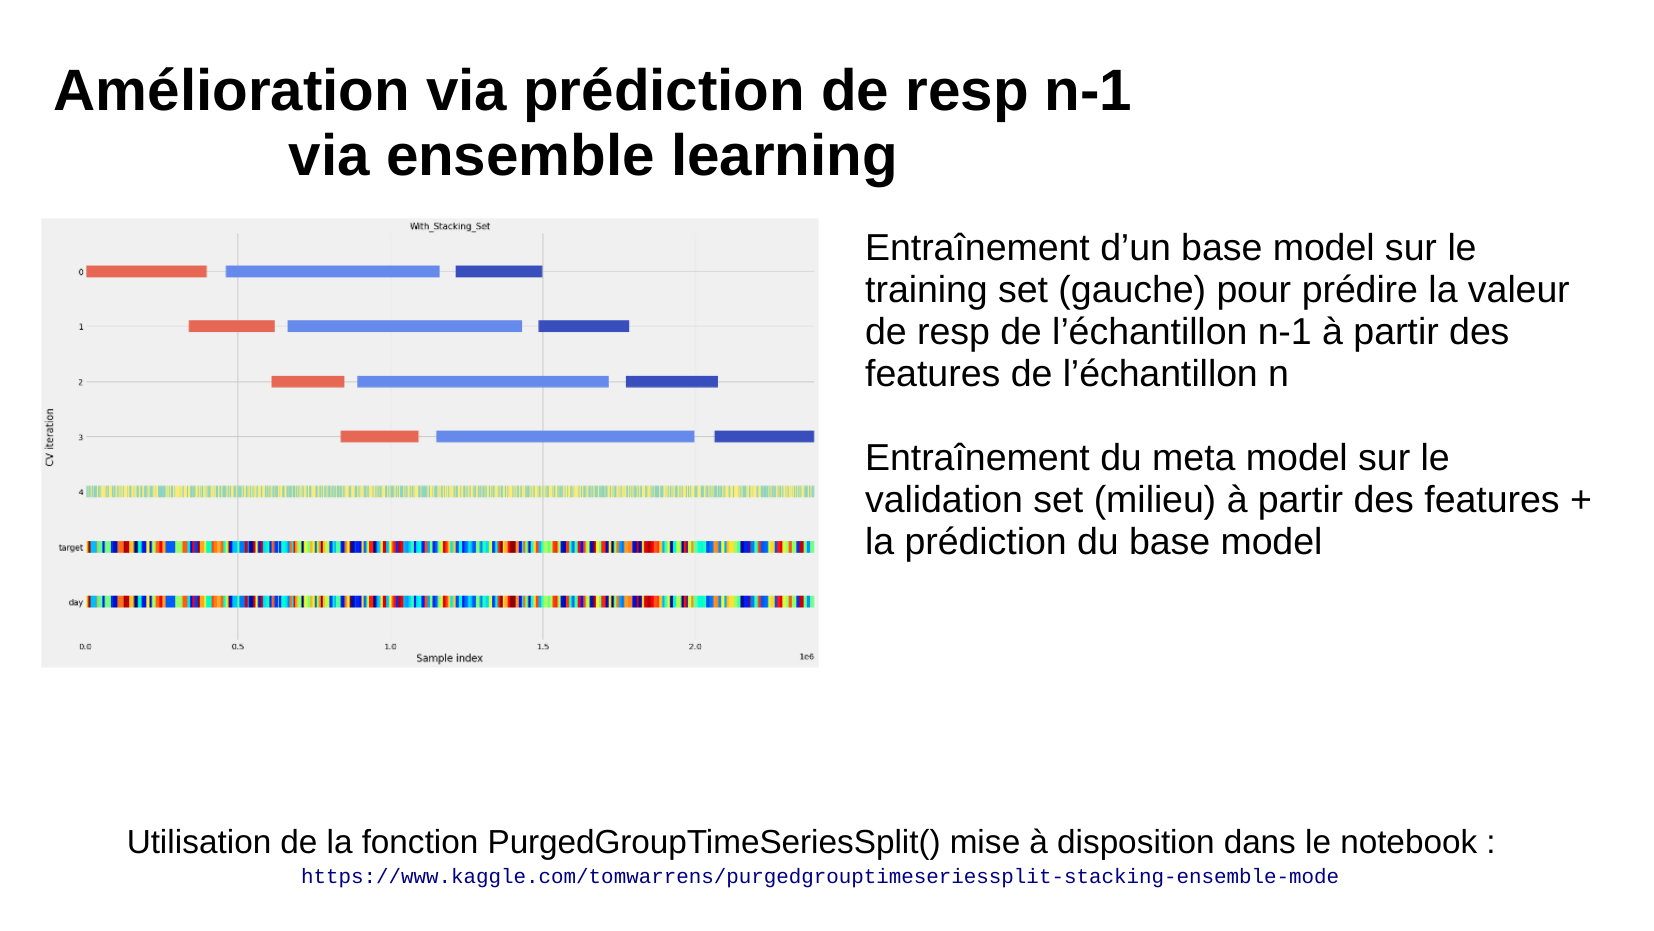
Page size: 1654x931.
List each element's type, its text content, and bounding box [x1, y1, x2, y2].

text_box Entraînement d’un base model sur le training set (gauche) pour prédire la valeur de resp de l’échantillon n-1 à partir des features de l’échantillon n Entraînement du meta model sur le validation set (milieu) à partir des features + la prédiction du base model [814, 218, 1612, 780]
picture [35, 212, 824, 674]
text_box https://www.kaggle.com/tomwarrens/purgedgrouptimeseriessplit-stacking-ensemble-mode [286, 869, 1441, 922]
text_box Amélioration via prédiction de resp n-1 via ensemble learning [39, 50, 1606, 195]
text_box Utilisation de la fonction PurgedGroupTimeSeriesSplit() mise à disposition dans le notebook : [112, 816, 1514, 869]
